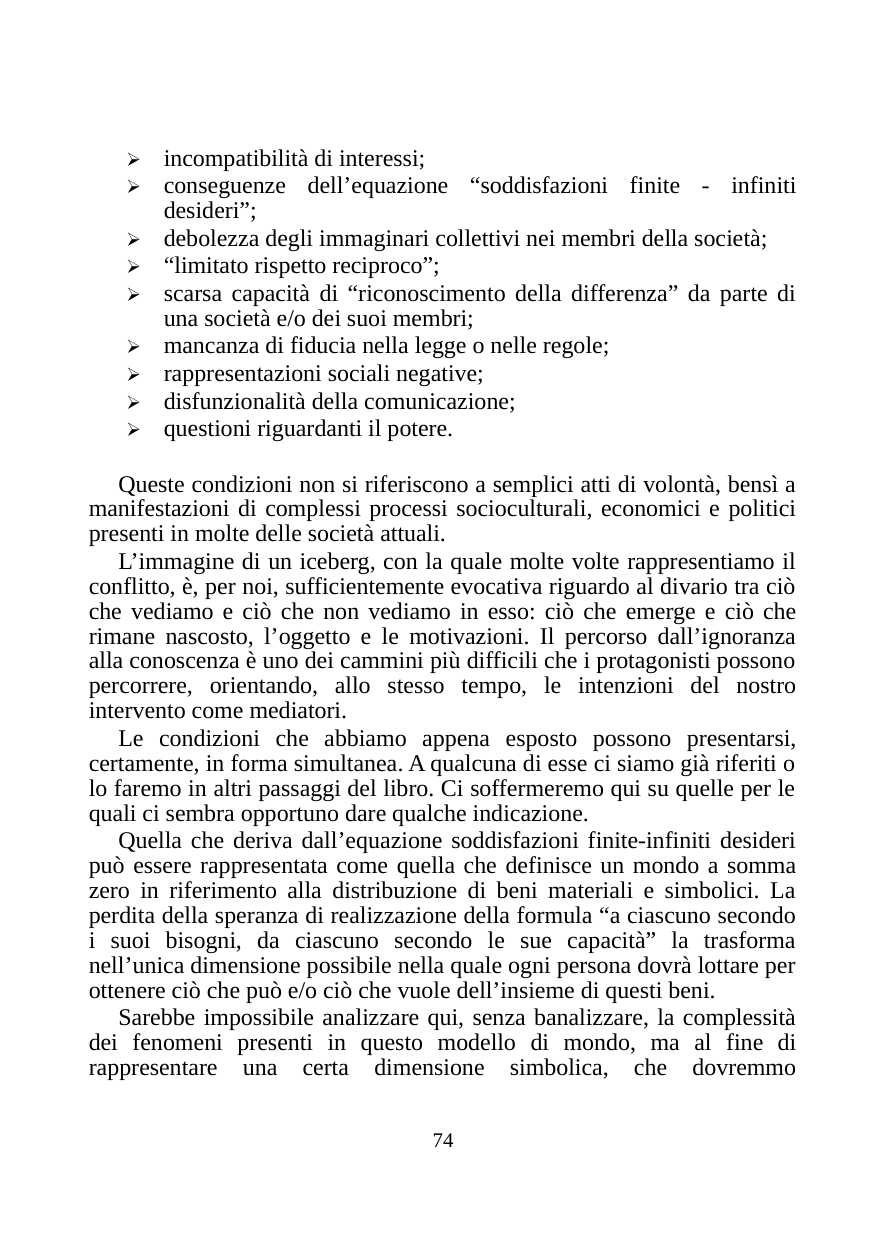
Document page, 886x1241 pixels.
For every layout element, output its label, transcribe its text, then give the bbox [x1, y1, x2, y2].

list questioni riguardanti il potere. [126, 414, 797, 442]
list debolezza degli immaginari collettivi nei membri della società; [126, 224, 797, 251]
list rappresentazioni sociali negative; [126, 359, 797, 387]
list “limitato rispetto reciproco”; [126, 251, 797, 279]
text Le condizioni che abbiamo appena esposto possono presentarsi, certamente, in forma simultanea. A qualcuna di esse ci siamo già riferiti o lo faremo in altri passaggi del libro. Ci soffermeremo qui su quelle per le quali ci sembra opportuno dare qualche indicazione. [88, 724, 797, 826]
list disfunzionalità della comunicazione; [126, 387, 797, 414]
list incompatibilità di interessi; [126, 144, 797, 171]
text L’immagine di un iceberg, con la quale molte volte rappresentiamo il conflitto, è, per noi, sufficientemente evocativa riguardo al divario tra ciò che vediamo e ciò che non vediamo in esso: ciò che emerge e ciò che rimane nascosto, l’oggetto e le motivazioni. Il percorso dall’ignoranza alla conoscenza è uno dei cammini più difficili che i protagonisti possono percorrere, orientando, allo stesso tempo, le intenzioni del nostro intervento come mediatori. [88, 547, 797, 724]
list conseguenze dell’equazione “soddisfazioni finite - infiniti desideri”; [126, 171, 797, 224]
list mancanza di fiducia nella legge o nelle regole; [126, 332, 797, 359]
text Queste condizioni non si riferiscono a semplici atti di volontà, bensì a manifestazioni di complessi processi socioculturali, economici e politici presenti in molte delle società attuali. [88, 469, 797, 547]
list scarsa capacità di “riconoscimento della differenza” da parte di una società e/o dei suoi membri; [126, 279, 797, 332]
text Quella che deriva dall’equazione soddisfazioni finite-infiniti desideri può essere rappresentata come quella che definisce un mondo a somma zero in riferimento alla distribuzione di beni materiali e simbolici. La perdita della speranza di realizzazione della formula “a ciascuno secondo i suoi bisogni, da ciascuno secondo le sue capacità” la trasforma nell’unica dimensione possibile nella quale ogni persona dovrà lottare per ottenere ciò che può e/o ciò che vuole dell’insieme di questi beni. [88, 826, 797, 1003]
text Sarebbe impossibile analizzare qui, senza banalizzare, la complessità dei fenomeni presenti in questo modello di mondo, ma al fine di rappresentare una certa dimensione simbolica, che dovremmo [88, 1003, 797, 1081]
